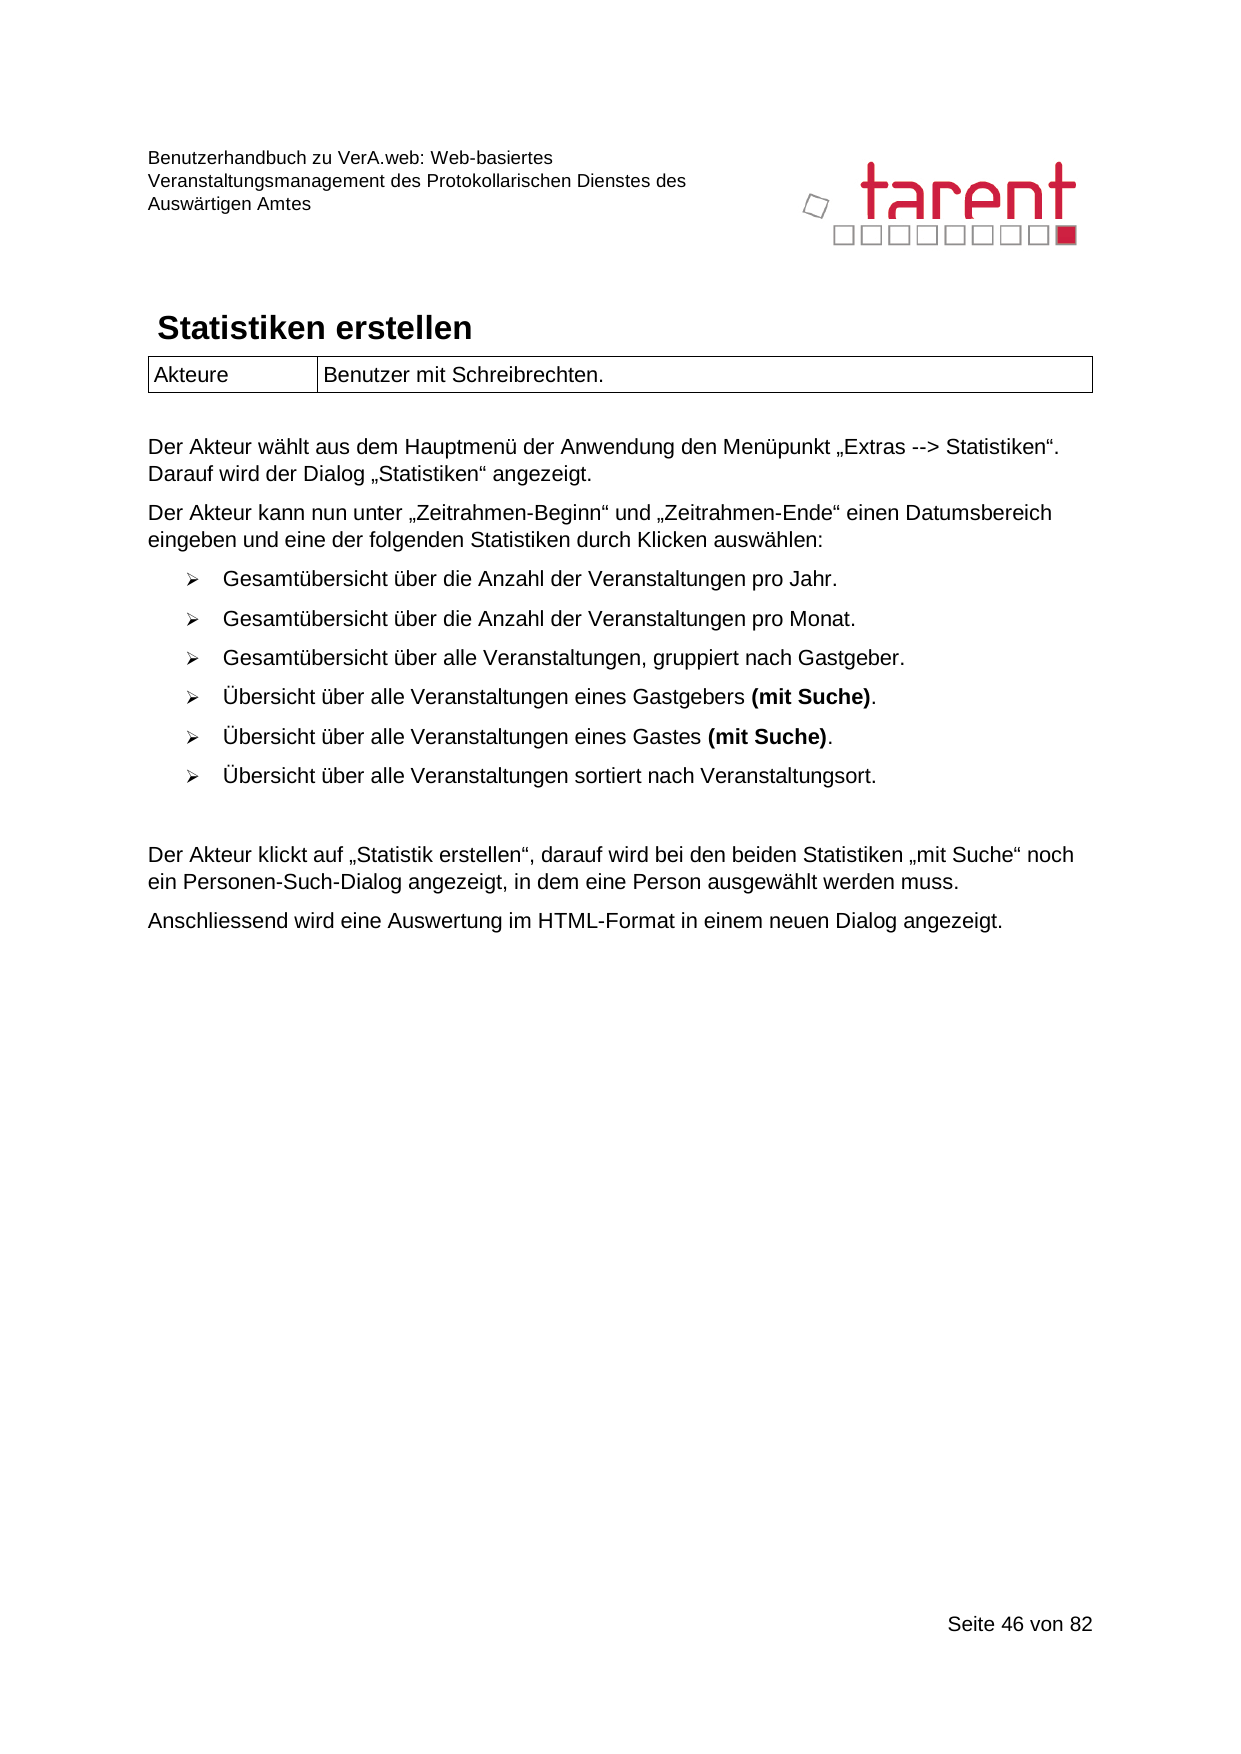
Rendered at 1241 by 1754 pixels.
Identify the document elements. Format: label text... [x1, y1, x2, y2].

list Übersicht über alle Veranstaltungen eines Gastes (mit Suche). [185, 724, 1092, 749]
list Übersicht über alle Veranstaltungen sortiert nach Veranstaltungsort. [185, 763, 1092, 788]
list Übersicht über alle Veranstaltungen eines Gastgebers (mit Suche). [185, 685, 1092, 709]
subtitle Statistiken erstellen [148, 309, 1092, 346]
list Gesamtübersicht über die Anzahl der Veranstaltungen pro Jahr. [185, 567, 1092, 591]
text Der Akteur wählt aus dem Hauptmenü der Anwendung den Menüpunkt „Extras --> Statistiken“. Darauf wird der Dialog „Statistiken“ angezeigt. [148, 434, 1092, 486]
text Anschliessend wird eine Auswertung im HTML-Format in einem neuen Dialog angezeigt. [148, 908, 1092, 933]
table_header Benutzer mit Schreibrechten. [318, 357, 1092, 392]
list Gesamtübersicht über die Anzahl der Veranstaltungen pro Monat. [185, 606, 1092, 631]
list Gesamtübersicht über alle Veranstaltungen, gruppiert nach Gastgeber. [185, 645, 1092, 670]
text Der Akteur kann nun unter „Zeitrahmen-Beginn“ und „Zeitrahmen-Ende“ einen Datumsbereich eingeben und eine der folgenden Statistiken durch Klicken auswählen: [148, 500, 1092, 552]
picture [790, 151, 1091, 255]
text Der Akteur klickt auf „Statistik erstellen“, darauf wird bei den beiden Statistiken „mit Suche“ noch ein Personen-Such-Dialog angezeigt, in dem eine Person ausgewählt werden muss. [148, 842, 1092, 894]
table_header Akteure [149, 357, 317, 392]
